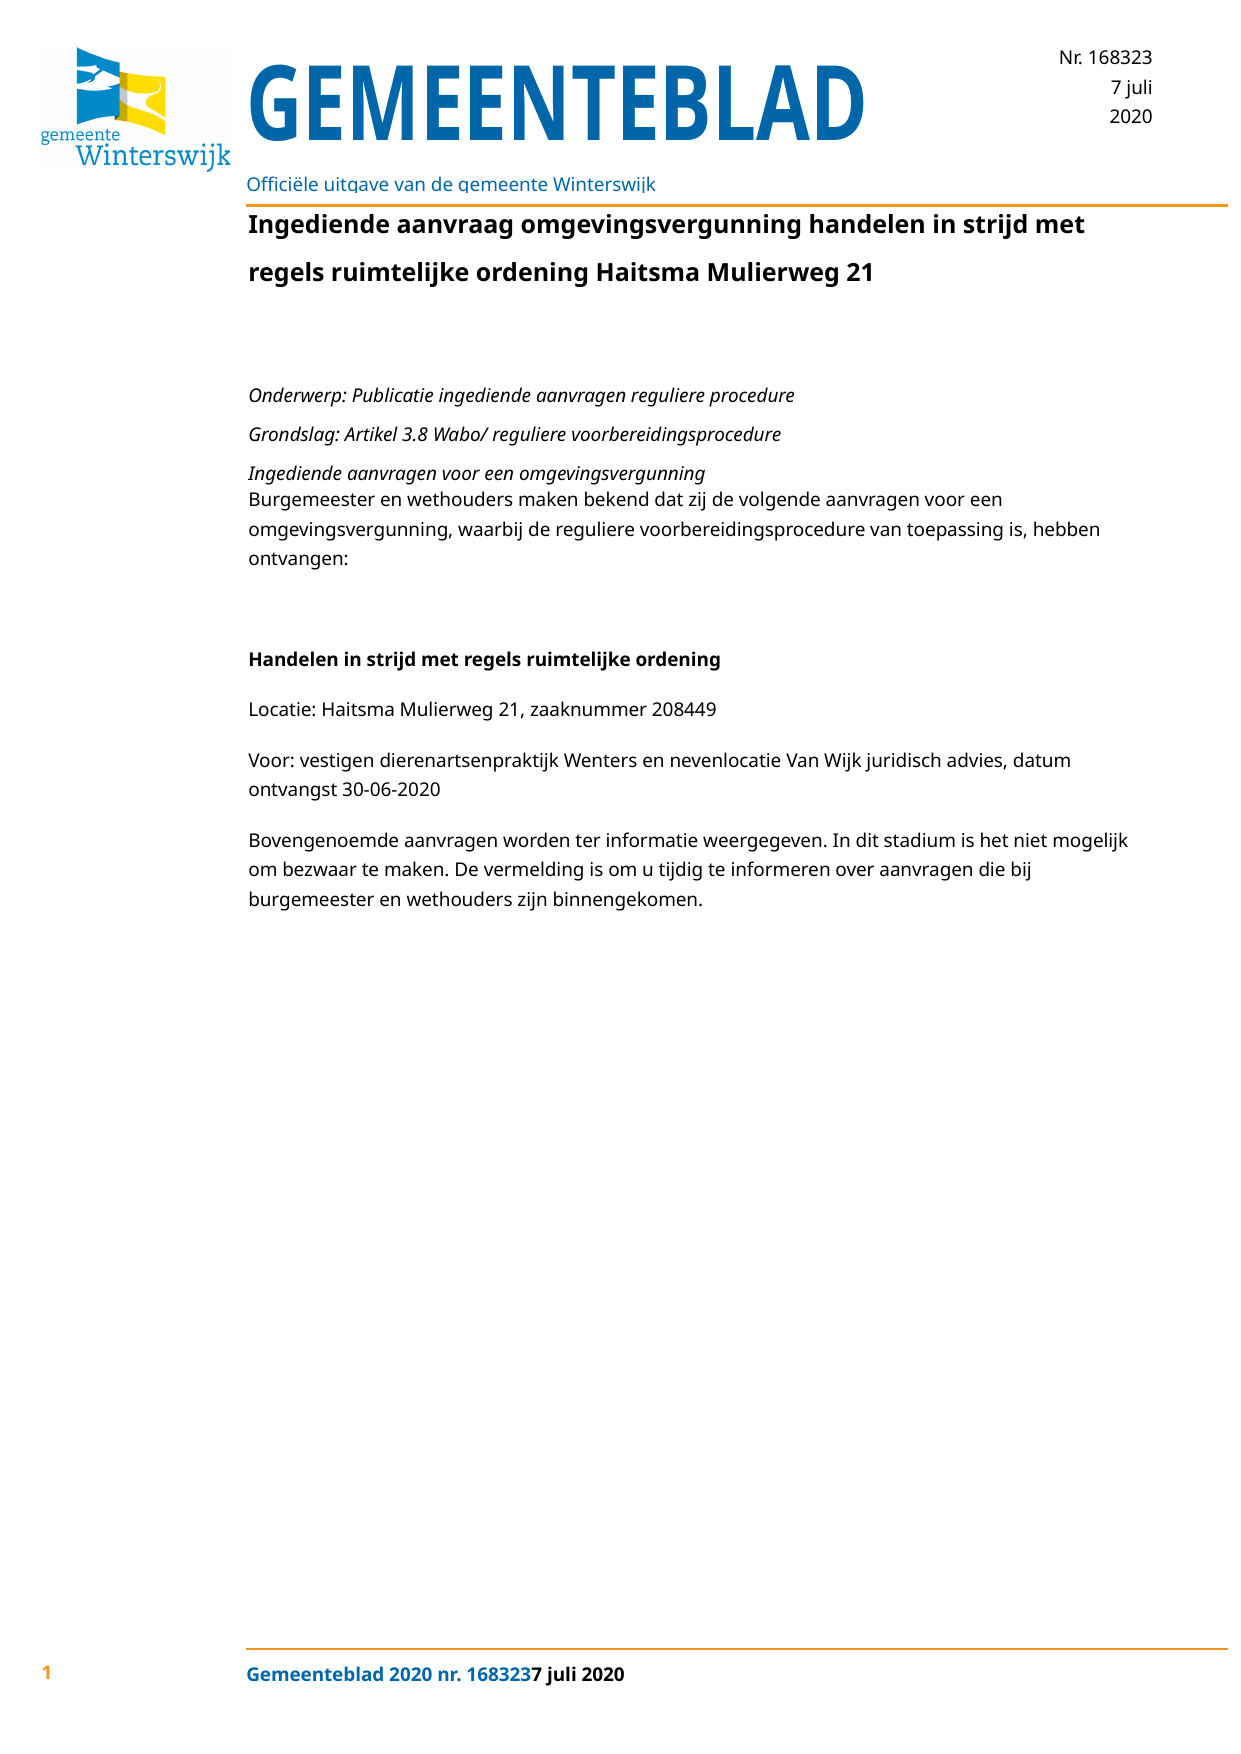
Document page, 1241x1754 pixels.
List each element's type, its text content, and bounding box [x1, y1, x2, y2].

picture [41, 47, 231, 172]
text Onderwerp: Publicatie ingediende aanvragen reguliere procedure [248, 382, 1152, 408]
text Grondslag: Artikel 3.8 Wabo/ reguliere voorbereidingsprocedure [248, 421, 1152, 447]
text Ingediende aanvraag omgevingsvergunning handelen in strijd met regels ruimtelijke ordening Haitsma Mulierweg 21 [248, 207, 1152, 288]
picture [225, 153, 231, 162]
text Locatie: Haitsma Mulierweg 21, zaaknummer 208449 [248, 697, 1152, 722]
text Burgemeester en wethouders maken bekend dat zij de volgende aanvragen voor een omgevingsvergunning, waarbij de reguliere voorbereidingsprocedure van toepassing is, hebben ontvangen: [248, 486, 1152, 571]
text Ingediende aanvragen voor een omgevingsvergunning [248, 460, 1152, 486]
text Bovengenoemde aanvragen worden ter informatie weergegeven. In dit stadium is het niet mogelijk om bezwaar te maken. De vermelding is om u tijdig te informeren over aanvragen die bij burgemeester en wethouders zijn binnengekomen. [248, 827, 1152, 912]
text Voor: vestigen dierenartsenpraktijk Wenters en nevenlocatie Van Wijk juridisch advies, datum ontvangst 30-06-2020 [248, 747, 1152, 802]
text Handelen in strijd met regels ruimtelijke ordening [248, 646, 1152, 672]
